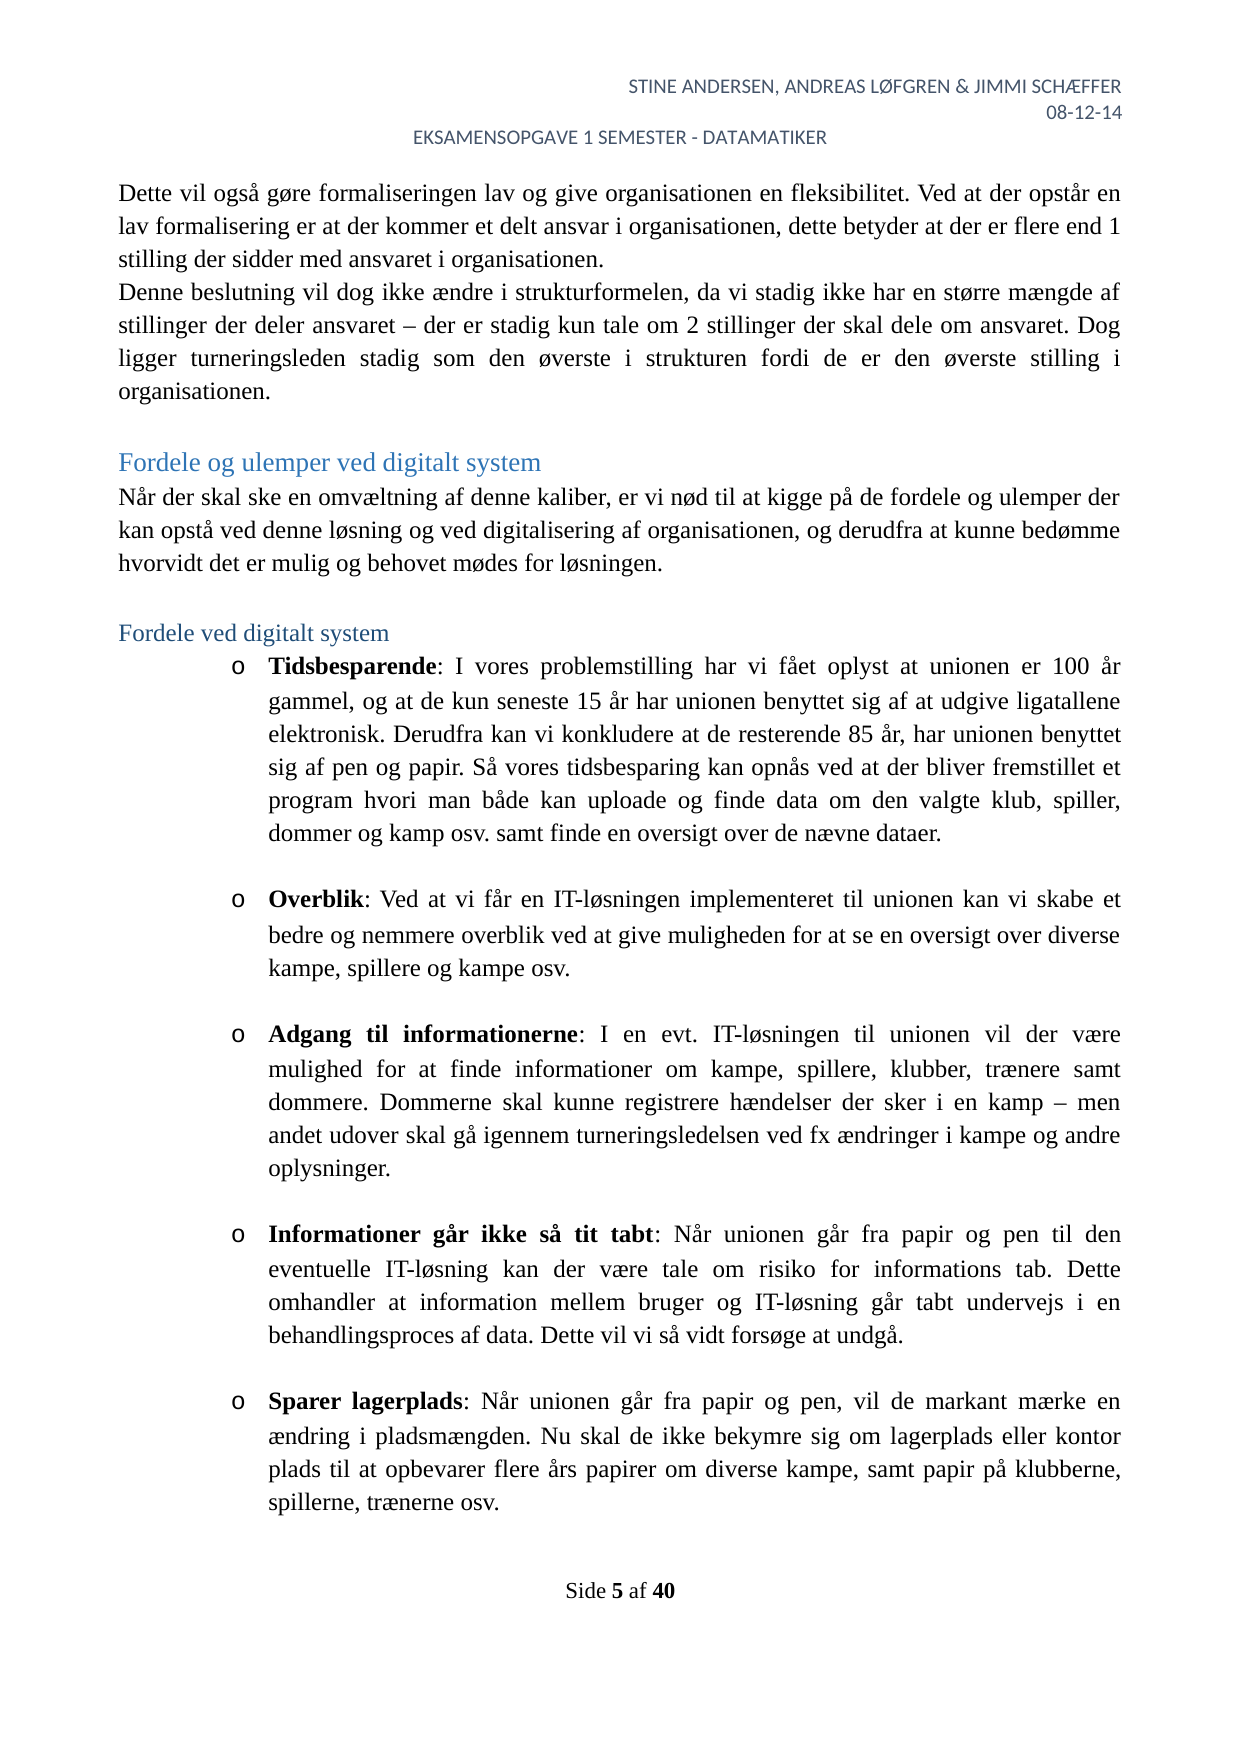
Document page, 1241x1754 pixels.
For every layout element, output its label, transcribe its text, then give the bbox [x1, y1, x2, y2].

list Tidsbesparende: I vores problemstilling har vi fået oplyst at unionen er 100 år gammel, og at de kun seneste 15 år har unionen benyttet sig af at udgive ligatallene elektronisk. Derudfra kan vi konkludere at de resterende 85 år, har unionen benyttet sig af pen og papir. Så vores tidsbesparing kan opnås ved at der bliver fremstillet et program hvori man både kan uploade og finde data om den valgte klub, spiller, dommer og kamp osv. samt finde en oversigt over de nævne dataer. [231, 651, 1122, 847]
subtitle Fordele og ulemper ved digitalt system [118, 446, 1122, 477]
list Adgang til informationerne: I en evt. IT-løsningen til unionen vil der være mulighed for at finde informationer om kampe, spillere, klubber, trænere samt dommere. Dommerne skal kunne registrere hændelser der sker i en kamp – men andet udover skal gå igennem turneringsledelsen ved fx ændringer i kampe og andre oplysninger. [231, 1019, 1122, 1182]
list Sparer lagerplads: Når unionen går fra papir og pen, vil de markant mærke en ændring i pladsmængden. Nu skal de ikke bekymre sig om lagerplads eller kontor plads til at opbevarer flere års papirer om diverse kampe, samt papir på klubberne, spillerne, trænerne osv. [231, 1386, 1122, 1516]
list Overblik: Ved at vi får en IT-løsningen implementeret til unionen kan vi skabe et bedre og nemmere overblik ved at give muligheden for at se en oversigt over diverse kampe, spillere og kampe osv. [231, 884, 1122, 981]
list Dette vil også gøre formaliseringen lav og give organisationen en fleksibilitet. Ved at der opstår en lav formalisering er at der kommer et delt ansvar i organisationen, dette betyder at der er flere end 1 stilling der sidder med ansvaret i organisationen. [118, 178, 1122, 273]
list Denne beslutning vil dog ikke ændre i strukturformelen, da vi stadig ikke har en større mængde af stillinger der deler ansvaret – der er stadig kun tale om 2 stillinger der skal dele om ansvaret. Dog ligger turneringsleden stadig som den øverste i strukturen fordi de er den øverste stilling i organisationen. [118, 277, 1122, 405]
list Informationer går ikke så tit tabt: Når unionen går fra papir og pen til den eventuelle IT-løsning kan der være tale om risiko for informations tab. Dette omhandler at information mellem bruger og IT-løsning går tabt undervejs i en behandlingsproces af data. Dette vil vi så vidt forsøge at undgå. [231, 1219, 1122, 1349]
list Når der skal ske en omvæltning af denne kaliber, er vi nød til at kigge på de fordele og ulemper der kan opstå ved denne løsning og ved digitalisering af organisationen, og derudfra at kunne bedømme hvorvidt det er mulig og behovet mødes for løsningen. [118, 482, 1122, 577]
subtitle Fordele ved digitalt system [118, 618, 1122, 647]
